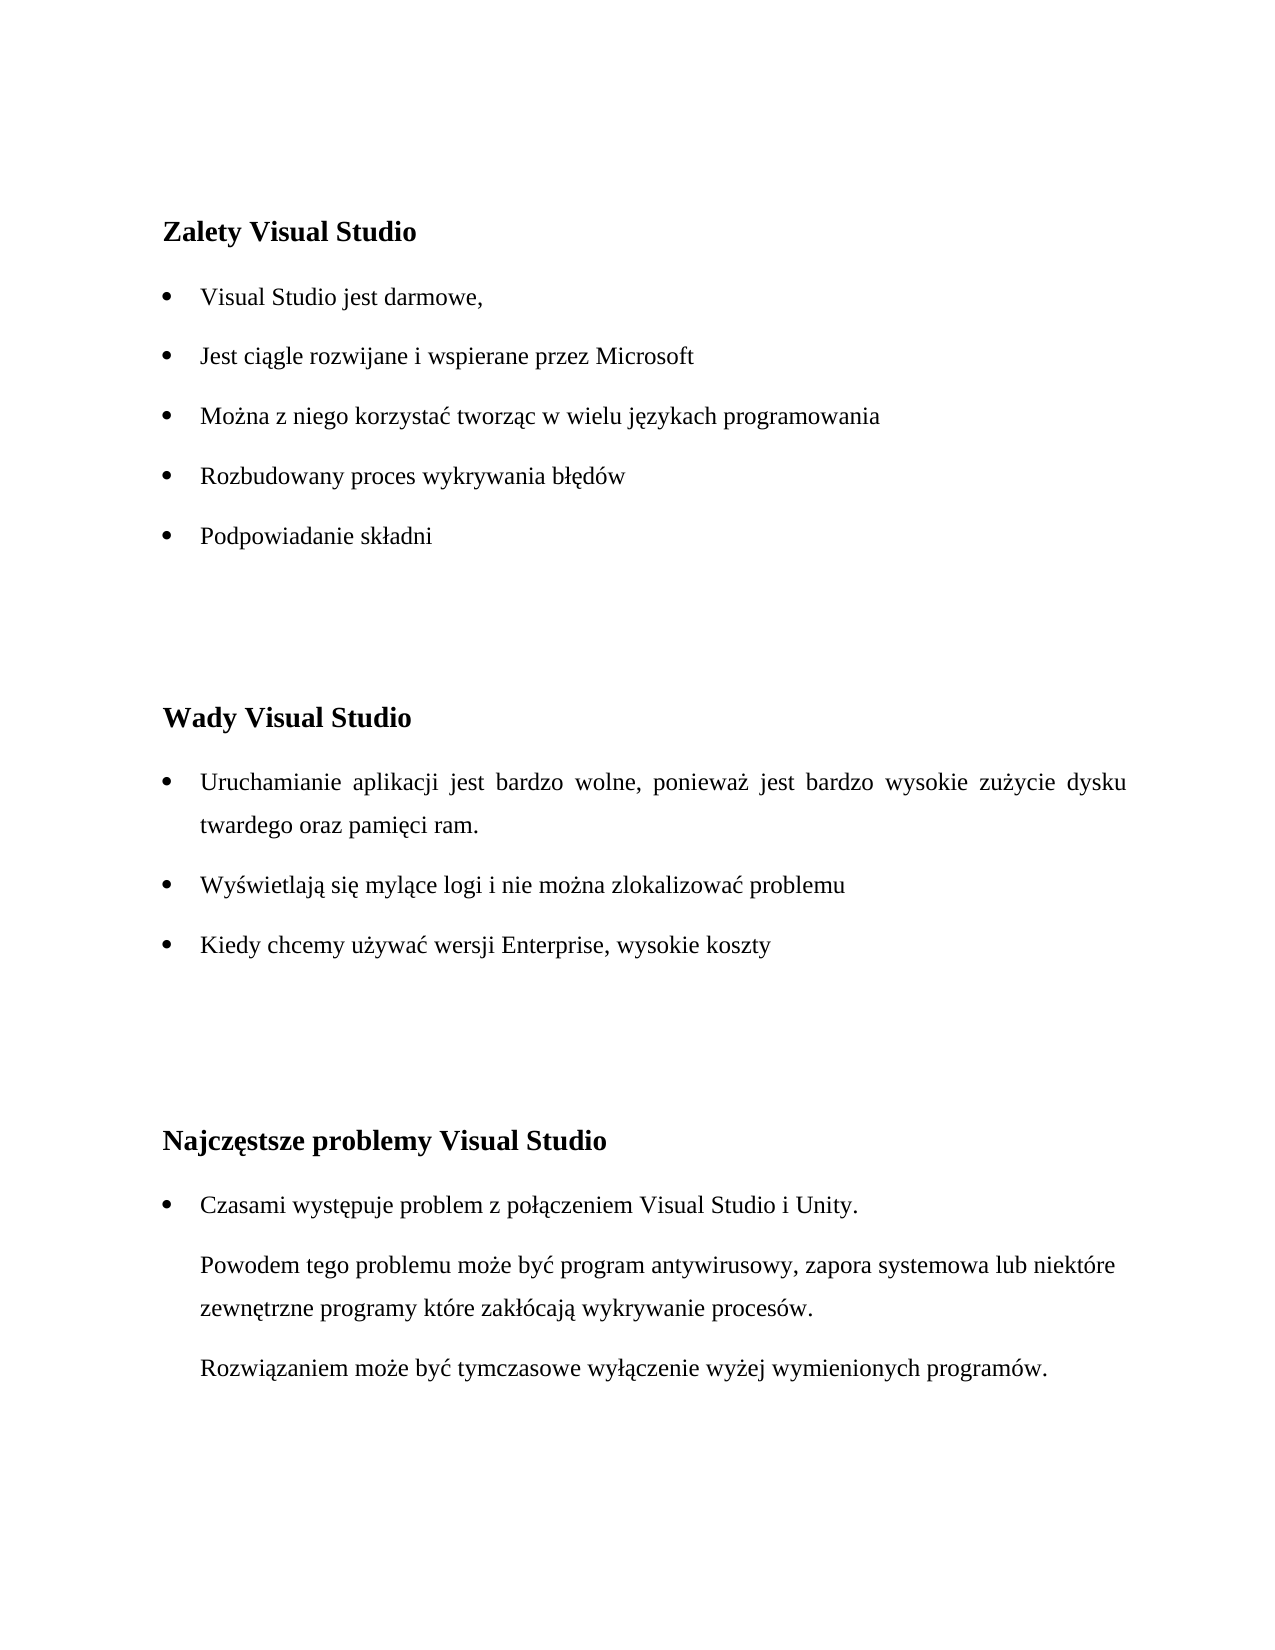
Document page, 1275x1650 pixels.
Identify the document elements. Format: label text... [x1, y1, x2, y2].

list Jest ciągle rozwijane i wspierane przez Microsoft [162, 341, 1127, 370]
list Czasami występuje problem z połączeniem Visual Studio i Unity. [162, 1191, 1127, 1219]
text Powodem tego problemu może być program antywirusowy, zapora systemowa lub niektóre zewnętrzne programy które zakłócają wykrywanie procesów. [200, 1250, 1127, 1322]
list Wyświetlają się mylące logi i nie można zlokalizować problemu [162, 870, 1127, 899]
list Można z niego korzystać tworząc w wielu językach programowania [162, 401, 1127, 430]
list Rozbudowany proces wykrywania błędów [162, 461, 1127, 490]
text Rozwiązaniem może być tymczasowe wyłączenie wyżej wymienionych programów. [162, 1353, 1127, 1382]
text Najczęstsze problemy Visual Studio [162, 1123, 1127, 1157]
text Wady Visual Studio [162, 700, 1127, 734]
list Podpowiadanie składni [162, 521, 1127, 549]
list Uruchamianie aplikacji jest bardzo wolne, ponieważ jest bardzo wysokie zużycie dysku twardego oraz pamięci ram. [162, 767, 1127, 839]
list Kiedy chcemy używać wersji Enterprise, wysokie koszty [162, 930, 1127, 958]
text Zalety Visual Studio [162, 214, 1127, 248]
list Visual Studio jest darmowe, [162, 282, 1127, 310]
